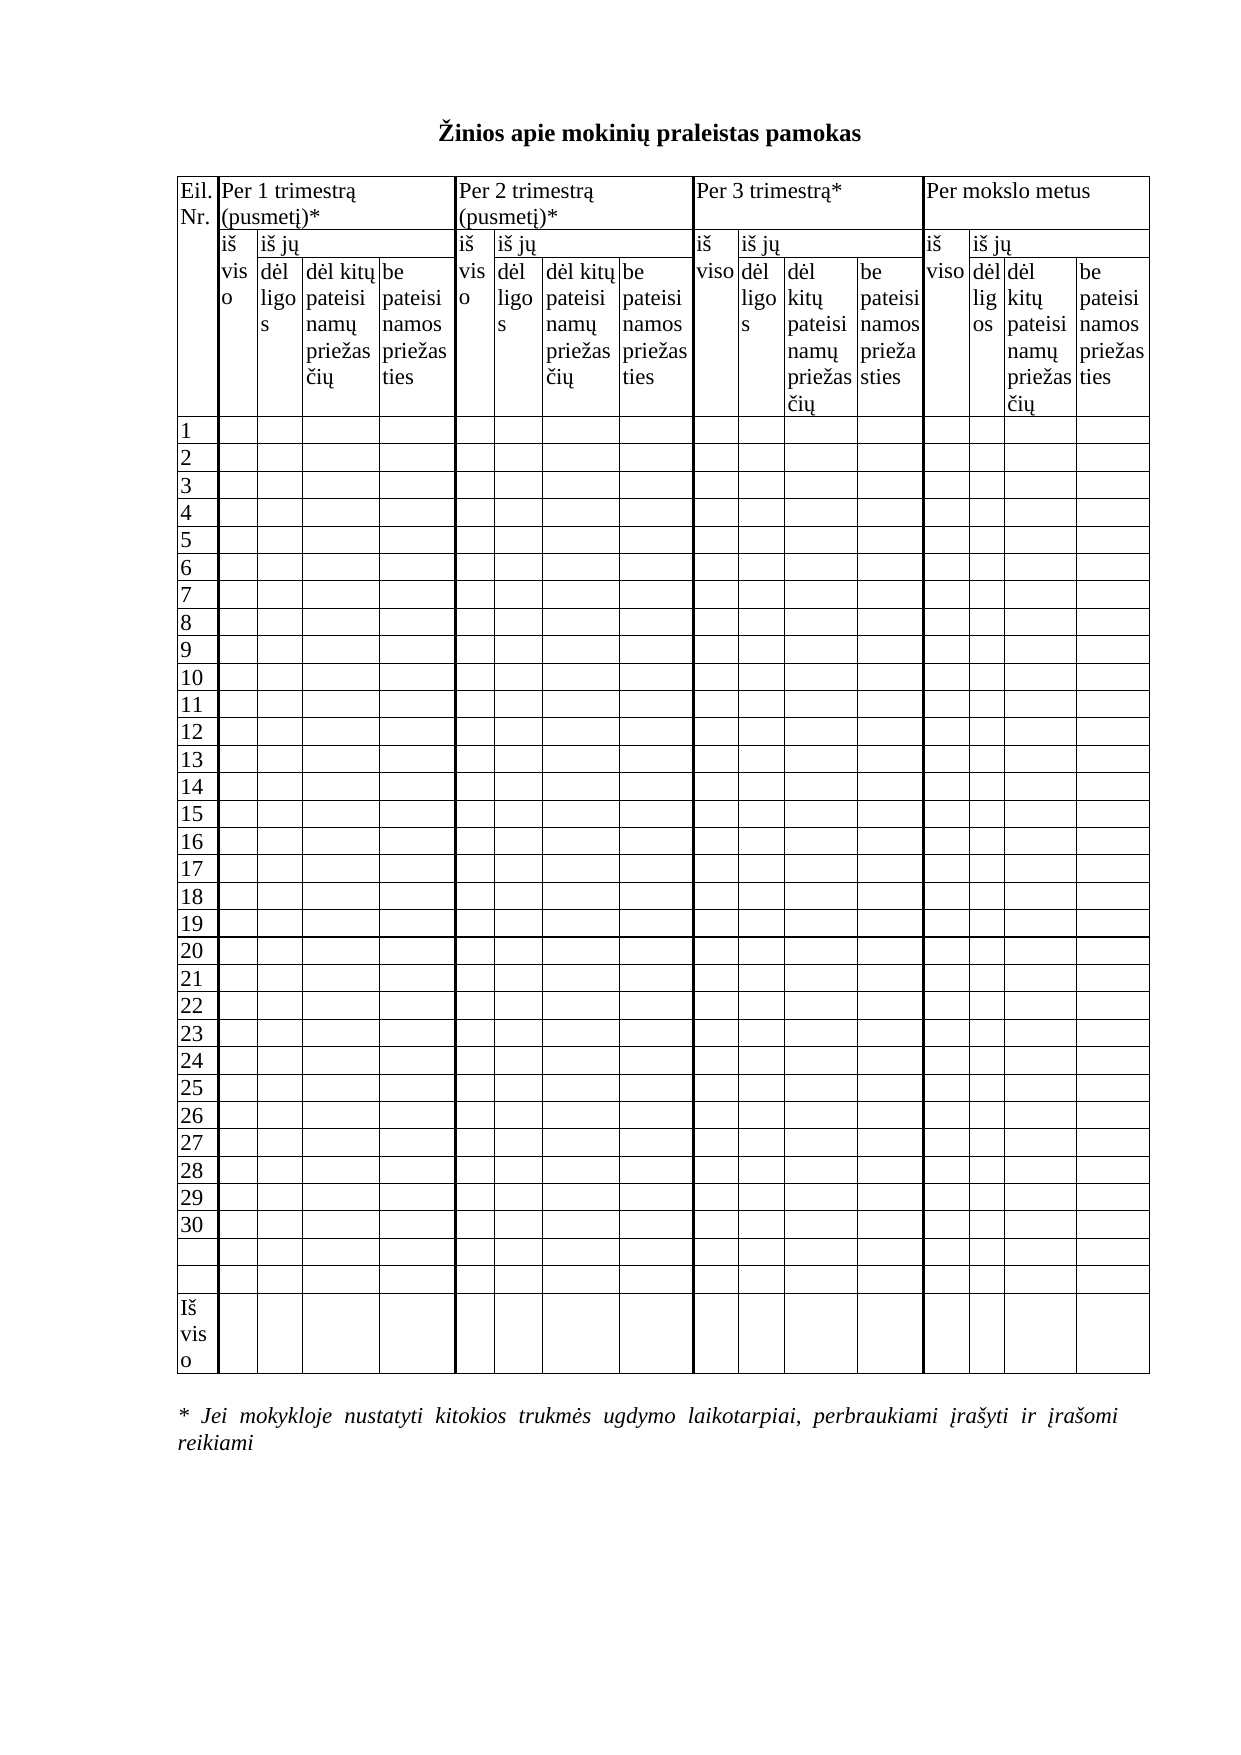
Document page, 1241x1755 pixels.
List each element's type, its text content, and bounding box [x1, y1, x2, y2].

table_cell [457, 992, 494, 1019]
table_cell [543, 664, 619, 690]
table_cell [543, 499, 619, 526]
table_cell [1005, 691, 1076, 717]
table_cell [695, 444, 738, 471]
table_cell [380, 581, 454, 608]
table_cell [925, 691, 969, 717]
table_cell [220, 855, 257, 882]
table_cell iš viso [457, 230, 494, 416]
table_cell [220, 664, 257, 690]
table_cell [380, 910, 454, 936]
table_cell [543, 855, 619, 882]
table_cell [495, 691, 542, 717]
table_cell [258, 664, 302, 690]
table_cell [380, 1047, 454, 1073]
table_cell [495, 527, 542, 553]
table_cell [1005, 1129, 1076, 1156]
table_cell [925, 1075, 969, 1101]
table_cell [543, 773, 619, 799]
table_cell [1005, 1047, 1076, 1073]
table_cell [303, 855, 379, 882]
table_cell [380, 1211, 454, 1238]
table_cell [785, 417, 857, 443]
table_cell [1077, 1047, 1149, 1073]
table_cell [303, 444, 379, 471]
table_cell [858, 1211, 922, 1238]
table_cell [620, 1239, 692, 1265]
table_cell [925, 527, 969, 553]
table_cell [495, 444, 542, 471]
table_cell [1077, 1211, 1149, 1238]
table_cell [303, 527, 379, 553]
table_cell [785, 828, 857, 854]
table_cell [1005, 910, 1076, 936]
table_cell [739, 609, 784, 635]
table_cell [1005, 499, 1076, 526]
table_cell [1077, 1266, 1149, 1293]
table_cell 22 [178, 992, 217, 1019]
table_cell [220, 883, 257, 909]
table_cell [1005, 554, 1076, 580]
table_cell [970, 691, 1004, 717]
table_cell [925, 1047, 969, 1073]
table_cell [695, 855, 738, 882]
table_cell dėl ligos [258, 258, 302, 416]
table_cell [220, 938, 257, 964]
table_cell [785, 444, 857, 471]
table_cell [970, 883, 1004, 909]
table_cell [258, 992, 302, 1019]
table_cell [457, 609, 494, 635]
table_cell [970, 1129, 1004, 1156]
table_cell [1077, 1184, 1149, 1210]
table_cell 3 [178, 472, 217, 498]
table_cell [858, 965, 922, 991]
table_cell [970, 417, 1004, 443]
table_cell [970, 1184, 1004, 1210]
table_cell [303, 828, 379, 854]
table_cell [1077, 609, 1149, 635]
table_cell [380, 472, 454, 498]
table_cell [620, 1211, 692, 1238]
table_cell [495, 636, 542, 662]
table_cell [695, 801, 738, 827]
table_cell [785, 691, 857, 717]
table_cell [495, 581, 542, 608]
table_cell 11 [178, 691, 217, 717]
table_cell [739, 1102, 784, 1128]
table_cell [258, 444, 302, 471]
table_cell [970, 1294, 1004, 1373]
table_cell [970, 609, 1004, 635]
table_cell [495, 472, 542, 498]
table_cell [1005, 1184, 1076, 1210]
table_cell [858, 1129, 922, 1156]
table_cell [380, 1266, 454, 1293]
table_cell [1005, 609, 1076, 635]
text * Jei mokykloje nustatyti kitokios trukmės ugdymo laikotarpiai, perbraukiami įrašyti ir įrašomi reikiami [177, 1402, 1122, 1455]
table_cell [258, 938, 302, 964]
table_cell [739, 1047, 784, 1073]
table_cell 14 [178, 773, 217, 799]
table_cell [457, 910, 494, 936]
table_cell [220, 1102, 257, 1128]
table_cell [495, 417, 542, 443]
table_cell [303, 938, 379, 964]
table_cell [925, 1102, 969, 1128]
table_cell [1077, 1102, 1149, 1128]
table_cell [178, 1266, 217, 1293]
table_cell [925, 1157, 969, 1183]
table_cell [1077, 910, 1149, 936]
table_cell 1 [178, 417, 217, 443]
table_cell [970, 1157, 1004, 1183]
table_cell [543, 636, 619, 662]
table_cell [220, 992, 257, 1019]
table_cell [970, 1211, 1004, 1238]
table_cell [1077, 1239, 1149, 1265]
table_cell [858, 444, 922, 471]
table_cell [220, 444, 257, 471]
table_cell 24 [178, 1047, 217, 1073]
table_cell [543, 1047, 619, 1073]
table_cell [380, 691, 454, 717]
table_cell [858, 855, 922, 882]
table_cell [543, 883, 619, 909]
table_cell iš jų [258, 230, 454, 257]
table_cell 9 [178, 636, 217, 662]
table_cell [695, 1047, 738, 1073]
table_cell [258, 718, 302, 745]
table_cell [785, 965, 857, 991]
table_cell [695, 691, 738, 717]
table_cell [925, 965, 969, 991]
table_cell [925, 801, 969, 827]
table_cell [970, 718, 1004, 745]
table_cell [380, 828, 454, 854]
table_cell [739, 828, 784, 854]
table_cell [220, 828, 257, 854]
table_cell [620, 1157, 692, 1183]
table_cell [258, 1047, 302, 1073]
table_cell [858, 1075, 922, 1101]
table_cell [303, 910, 379, 936]
table_cell [858, 718, 922, 745]
table_cell [457, 1184, 494, 1210]
table_cell be pateisinamos priežasties [620, 258, 692, 416]
table_cell [785, 499, 857, 526]
table_cell [380, 527, 454, 553]
table_cell [970, 1047, 1004, 1073]
table_cell iš viso [220, 230, 257, 416]
table_cell [925, 883, 969, 909]
table_cell [543, 444, 619, 471]
table_cell [785, 1129, 857, 1156]
table_cell [970, 801, 1004, 827]
table_cell [220, 1239, 257, 1265]
table_cell [925, 1020, 969, 1046]
table_cell [785, 1184, 857, 1210]
table_cell [258, 801, 302, 827]
table_cell [495, 609, 542, 635]
table_cell [858, 801, 922, 827]
table_cell [380, 1020, 454, 1046]
table_cell 12 [178, 718, 217, 745]
table_cell [303, 1102, 379, 1128]
table_cell [303, 1047, 379, 1073]
table_cell [970, 965, 1004, 991]
table_cell [380, 664, 454, 690]
table_cell [925, 1266, 969, 1293]
table_cell [543, 1020, 619, 1046]
table_cell 20 [178, 938, 217, 964]
table_cell [739, 1266, 784, 1293]
table_cell [258, 417, 302, 443]
table_cell dėl ligos [739, 258, 784, 416]
table_cell [220, 746, 257, 772]
table_cell [220, 691, 257, 717]
table_cell 2 [178, 444, 217, 471]
table_cell [457, 664, 494, 690]
table_cell [258, 1129, 302, 1156]
table_cell [220, 1211, 257, 1238]
table_cell [1077, 1020, 1149, 1046]
table_cell [220, 1047, 257, 1073]
table_cell [695, 1211, 738, 1238]
table_cell [858, 527, 922, 553]
table_cell [739, 718, 784, 745]
table_cell 29 [178, 1184, 217, 1210]
table_header Per mokslo metus [925, 177, 1149, 229]
table_cell [495, 801, 542, 827]
table_cell [495, 1294, 542, 1373]
table_cell [258, 1020, 302, 1046]
table_cell [303, 883, 379, 909]
table_cell [1005, 664, 1076, 690]
table_cell [925, 417, 969, 443]
table_cell [785, 883, 857, 909]
table_cell [178, 1239, 217, 1265]
table_cell [457, 1020, 494, 1046]
table_cell [970, 773, 1004, 799]
table_cell [543, 1102, 619, 1128]
table_cell [220, 472, 257, 498]
table_cell [739, 581, 784, 608]
table_cell [495, 1157, 542, 1183]
table_cell [925, 554, 969, 580]
table_cell [739, 1157, 784, 1183]
table_cell [785, 581, 857, 608]
table_cell [695, 992, 738, 1019]
table_cell [303, 965, 379, 991]
table_cell 5 [178, 527, 217, 553]
table_cell [858, 581, 922, 608]
table_cell [858, 746, 922, 772]
table_cell [258, 1075, 302, 1101]
table_cell [925, 855, 969, 882]
table_cell [303, 1157, 379, 1183]
table_cell [785, 1266, 857, 1293]
table_cell [925, 472, 969, 498]
table_cell [258, 472, 302, 498]
table_cell [858, 1157, 922, 1183]
table_cell be pateisinamos priežasties [380, 258, 454, 416]
table_cell 4 [178, 499, 217, 526]
table_cell [457, 554, 494, 580]
table_cell [543, 992, 619, 1019]
table_cell [457, 1102, 494, 1128]
table_cell [620, 472, 692, 498]
table_cell [739, 883, 784, 909]
table_cell [258, 527, 302, 553]
table_cell [970, 527, 1004, 553]
table_cell [303, 691, 379, 717]
table_cell [1077, 664, 1149, 690]
table_cell [695, 883, 738, 909]
table_cell [457, 1211, 494, 1238]
table_cell [970, 664, 1004, 690]
table_cell [457, 1157, 494, 1183]
table_cell [220, 499, 257, 526]
table_cell [1005, 581, 1076, 608]
table_cell [543, 417, 619, 443]
table_cell [925, 828, 969, 854]
table_cell [457, 965, 494, 991]
table_cell be pateisinamos priežasties [858, 258, 922, 416]
table_cell [380, 499, 454, 526]
table_cell be pateisinamos priežasties [1077, 258, 1149, 416]
table_cell [858, 472, 922, 498]
table_cell [695, 965, 738, 991]
table_header Eil. Nr. [178, 177, 217, 416]
table_cell [220, 1129, 257, 1156]
table_cell [380, 1294, 454, 1373]
table_cell [1005, 527, 1076, 553]
table_cell [495, 938, 542, 964]
table_cell [543, 746, 619, 772]
table_cell [1077, 417, 1149, 443]
table_cell dėl kitų pateisinamų priežasčių [303, 258, 379, 416]
table_cell 13 [178, 746, 217, 772]
table_cell [858, 1047, 922, 1073]
table_cell [457, 828, 494, 854]
table_cell [858, 1239, 922, 1265]
table_cell [1005, 636, 1076, 662]
table_cell [380, 636, 454, 662]
table_cell [380, 801, 454, 827]
table_cell [695, 718, 738, 745]
table_cell [695, 1102, 738, 1128]
table_cell [220, 554, 257, 580]
table_cell [380, 773, 454, 799]
table_cell [1005, 773, 1076, 799]
table_cell [543, 1266, 619, 1293]
table_cell 17 [178, 855, 217, 882]
table_cell [543, 910, 619, 936]
table_cell [858, 691, 922, 717]
table_cell [695, 910, 738, 936]
table_cell [620, 910, 692, 936]
table_cell [303, 992, 379, 1019]
table_cell [925, 664, 969, 690]
table_cell [739, 1239, 784, 1265]
table_cell [970, 499, 1004, 526]
table_cell [925, 1239, 969, 1265]
table_cell [303, 581, 379, 608]
table_cell [543, 527, 619, 553]
table_cell [739, 746, 784, 772]
table_cell [1005, 938, 1076, 964]
table_cell [925, 773, 969, 799]
table_cell [620, 554, 692, 580]
table_cell [739, 1075, 784, 1101]
table_cell [495, 1184, 542, 1210]
table_cell [739, 444, 784, 471]
table_cell [785, 1047, 857, 1073]
table_cell [457, 691, 494, 717]
table_cell [785, 746, 857, 772]
table_cell [620, 883, 692, 909]
table_cell [495, 499, 542, 526]
table_cell 21 [178, 965, 217, 991]
table_cell [695, 554, 738, 580]
table_cell [970, 910, 1004, 936]
table_cell [303, 1294, 379, 1373]
table_cell [258, 883, 302, 909]
table_cell [380, 855, 454, 882]
table_cell [858, 883, 922, 909]
table_cell [785, 636, 857, 662]
table_cell [1005, 1294, 1076, 1373]
table_cell [695, 1294, 738, 1373]
table_cell [457, 855, 494, 882]
table_cell 26 [178, 1102, 217, 1128]
table_cell [970, 554, 1004, 580]
table_cell [1077, 499, 1149, 526]
table_cell [380, 1239, 454, 1265]
table_cell [380, 965, 454, 991]
table_cell [858, 609, 922, 635]
table_cell [303, 1239, 379, 1265]
table_cell [785, 992, 857, 1019]
table_cell [739, 855, 784, 882]
table_cell [620, 801, 692, 827]
table_cell [543, 1294, 619, 1373]
table_cell [258, 1102, 302, 1128]
table_cell [785, 938, 857, 964]
table_cell [785, 1157, 857, 1183]
table_cell [258, 855, 302, 882]
table_cell [620, 992, 692, 1019]
table_cell [1005, 1075, 1076, 1101]
table_cell [620, 965, 692, 991]
table_cell [620, 609, 692, 635]
table_cell [495, 1211, 542, 1238]
table_cell [457, 527, 494, 553]
table_cell [258, 910, 302, 936]
table_cell [739, 938, 784, 964]
table_cell [695, 1020, 738, 1046]
table_cell [1077, 718, 1149, 745]
table_cell [1077, 636, 1149, 662]
table_cell [258, 499, 302, 526]
table_cell [1077, 828, 1149, 854]
table_cell 30 [178, 1211, 217, 1238]
table_cell 6 [178, 554, 217, 580]
table_cell [258, 1294, 302, 1373]
table_cell [1005, 992, 1076, 1019]
table_cell [220, 1157, 257, 1183]
table_cell [858, 417, 922, 443]
table_cell [739, 691, 784, 717]
table_cell dėl ligos [970, 258, 1004, 416]
table_cell [970, 444, 1004, 471]
table_cell [970, 938, 1004, 964]
table_cell [303, 1211, 379, 1238]
table_cell [457, 1266, 494, 1293]
table_cell [695, 636, 738, 662]
table_cell [620, 1184, 692, 1210]
table_cell 23 [178, 1020, 217, 1046]
table_cell [495, 773, 542, 799]
table_cell [785, 609, 857, 635]
table_cell iš viso [925, 230, 969, 416]
table_cell [785, 664, 857, 690]
table_cell [303, 1266, 379, 1293]
table_cell [543, 1157, 619, 1183]
table_cell [457, 883, 494, 909]
table_cell [495, 883, 542, 909]
table_cell [695, 472, 738, 498]
table_cell [620, 718, 692, 745]
table_cell [543, 718, 619, 745]
table_cell [457, 718, 494, 745]
table_cell [1077, 581, 1149, 608]
table_cell [970, 855, 1004, 882]
table_cell [1005, 1102, 1076, 1128]
table_cell [495, 1102, 542, 1128]
table_cell [380, 938, 454, 964]
table_cell [739, 910, 784, 936]
table_cell [1077, 965, 1149, 991]
table_cell [543, 581, 619, 608]
table_cell [970, 1020, 1004, 1046]
table_cell [1005, 828, 1076, 854]
table_cell [970, 636, 1004, 662]
table_cell [457, 417, 494, 443]
table_cell [258, 554, 302, 580]
table_cell [220, 581, 257, 608]
table_cell [303, 499, 379, 526]
table_cell [380, 444, 454, 471]
table_cell [695, 664, 738, 690]
table_cell [1077, 1075, 1149, 1101]
table_cell [739, 554, 784, 580]
table_cell [1005, 746, 1076, 772]
table_cell [1005, 1239, 1076, 1265]
table_cell [695, 1157, 738, 1183]
table_cell [1077, 1129, 1149, 1156]
table_cell dėl kitų pateisinamų priežasčių [1005, 258, 1076, 416]
table_cell [543, 938, 619, 964]
table_cell [1005, 718, 1076, 745]
table_cell [739, 472, 784, 498]
table_cell [495, 965, 542, 991]
table_cell [1077, 855, 1149, 882]
table_cell [970, 828, 1004, 854]
table_cell dėl kitų pateisinamų priežasčių [785, 258, 857, 416]
table_cell [457, 746, 494, 772]
table_cell 7 [178, 581, 217, 608]
table_cell [1077, 746, 1149, 772]
table_cell [785, 527, 857, 553]
table_cell [970, 746, 1004, 772]
table_cell [495, 855, 542, 882]
table_cell [220, 1020, 257, 1046]
table_cell [457, 581, 494, 608]
table_cell [220, 1294, 257, 1373]
table_cell [925, 1211, 969, 1238]
table_cell [1005, 1211, 1076, 1238]
table_cell [380, 883, 454, 909]
table_cell [457, 472, 494, 498]
table_cell [620, 1102, 692, 1128]
table_cell [258, 1211, 302, 1238]
text Žinios apie mokinių praleistas pamokas [177, 118, 1122, 147]
table_cell 27 [178, 1129, 217, 1156]
table_cell [739, 801, 784, 827]
table_cell [695, 417, 738, 443]
table_cell [543, 1239, 619, 1265]
table_cell [303, 1075, 379, 1101]
table_cell [620, 1294, 692, 1373]
table_cell [303, 554, 379, 580]
table_cell [380, 1075, 454, 1101]
table_cell iš jų [495, 230, 692, 257]
table_cell [1005, 417, 1076, 443]
table_cell [220, 527, 257, 553]
table_cell [785, 1102, 857, 1128]
table_cell [457, 801, 494, 827]
table_cell [258, 1157, 302, 1183]
table_cell [739, 664, 784, 690]
table_cell [303, 1020, 379, 1046]
table_cell [457, 636, 494, 662]
table_cell [258, 773, 302, 799]
table_cell [695, 499, 738, 526]
table_cell [380, 746, 454, 772]
table_cell [695, 609, 738, 635]
table_cell [543, 1129, 619, 1156]
table_cell [739, 992, 784, 1019]
table_cell [258, 581, 302, 608]
table_cell [739, 1294, 784, 1373]
table_cell [785, 1075, 857, 1101]
table_cell [620, 527, 692, 553]
table_cell iš jų [970, 230, 1149, 257]
table_cell [220, 801, 257, 827]
table_cell [785, 773, 857, 799]
table_cell [620, 444, 692, 471]
table_cell [380, 417, 454, 443]
table_cell [739, 1211, 784, 1238]
table_cell [303, 718, 379, 745]
table_cell [785, 855, 857, 882]
table_cell [695, 1184, 738, 1210]
table_cell [220, 417, 257, 443]
table_cell [543, 828, 619, 854]
table_cell [925, 938, 969, 964]
table_cell [495, 1266, 542, 1293]
table_cell [258, 1184, 302, 1210]
table_cell [1077, 444, 1149, 471]
table_cell [380, 718, 454, 745]
table_cell [380, 609, 454, 635]
table_cell iš jų [739, 230, 922, 257]
table_cell [303, 773, 379, 799]
table_cell [457, 1129, 494, 1156]
table_cell [785, 1211, 857, 1238]
table_cell [543, 801, 619, 827]
table_cell [457, 1239, 494, 1265]
table_cell [695, 938, 738, 964]
table_header Per 1 trimestrą (pusmetį)* [220, 177, 454, 229]
table_cell [303, 664, 379, 690]
table_cell [495, 746, 542, 772]
table_cell 18 [178, 883, 217, 909]
table_cell [620, 417, 692, 443]
table_cell [620, 499, 692, 526]
table_cell [739, 1020, 784, 1046]
table_cell [858, 938, 922, 964]
table_cell Iš viso [178, 1294, 217, 1373]
table_cell [303, 1184, 379, 1210]
table_cell [970, 472, 1004, 498]
table_cell [695, 527, 738, 553]
table_cell [785, 1294, 857, 1373]
table_cell [258, 1266, 302, 1293]
table_cell [858, 1102, 922, 1128]
table_cell [695, 1266, 738, 1293]
table_cell [1077, 691, 1149, 717]
table_cell [785, 801, 857, 827]
table_cell [925, 636, 969, 662]
table_cell [1077, 773, 1149, 799]
table_cell [858, 773, 922, 799]
table_cell 25 [178, 1075, 217, 1101]
table_cell [620, 581, 692, 608]
table_cell [380, 554, 454, 580]
table_cell [925, 581, 969, 608]
table_cell [620, 1129, 692, 1156]
table_cell [495, 1020, 542, 1046]
table_cell [858, 554, 922, 580]
table_cell [457, 938, 494, 964]
table_cell [380, 1129, 454, 1156]
table_cell [220, 636, 257, 662]
table_cell dėl ligos [495, 258, 542, 416]
table_cell [620, 855, 692, 882]
table_cell [495, 664, 542, 690]
table_cell [543, 609, 619, 635]
table_cell [695, 828, 738, 854]
table_cell [303, 417, 379, 443]
table_cell [258, 828, 302, 854]
table_cell [380, 992, 454, 1019]
table_cell [258, 609, 302, 635]
table_cell [258, 746, 302, 772]
table_cell [1077, 883, 1149, 909]
table_cell [303, 472, 379, 498]
table_cell [620, 938, 692, 964]
table_cell [457, 499, 494, 526]
table_header Per 2 trimestrą (pusmetį)* [457, 177, 692, 229]
table_cell [380, 1157, 454, 1183]
table_cell [925, 718, 969, 745]
table_cell [1005, 444, 1076, 471]
table_cell [258, 691, 302, 717]
table_cell [858, 499, 922, 526]
table_cell [695, 1239, 738, 1265]
table_cell [543, 1211, 619, 1238]
table_cell [543, 472, 619, 498]
table_cell [620, 636, 692, 662]
table_cell [785, 1239, 857, 1265]
table_cell [1005, 855, 1076, 882]
table_cell [220, 1266, 257, 1293]
table_cell [495, 718, 542, 745]
table_cell [1077, 992, 1149, 1019]
table_cell [380, 1102, 454, 1128]
table_cell [1005, 965, 1076, 991]
table_cell [858, 1020, 922, 1046]
table_cell [739, 499, 784, 526]
table_cell [495, 1129, 542, 1156]
table_cell [258, 1239, 302, 1265]
table_cell [925, 1184, 969, 1210]
table_cell [925, 910, 969, 936]
table_cell [1077, 801, 1149, 827]
table_cell [620, 773, 692, 799]
table_cell [495, 992, 542, 1019]
table_cell [495, 1047, 542, 1073]
table_cell [925, 746, 969, 772]
table_cell [303, 636, 379, 662]
table_cell [620, 828, 692, 854]
table_cell [739, 965, 784, 991]
table_cell [1077, 1294, 1149, 1373]
table_cell [739, 636, 784, 662]
table_cell [925, 444, 969, 471]
table_cell [543, 1075, 619, 1101]
table_cell [739, 1129, 784, 1156]
table_cell [303, 1129, 379, 1156]
table_cell [303, 609, 379, 635]
table_cell [785, 554, 857, 580]
table_cell [1005, 801, 1076, 827]
table_cell [858, 828, 922, 854]
table_cell [495, 1239, 542, 1265]
table_cell [858, 636, 922, 662]
table_cell [695, 581, 738, 608]
table_cell [495, 828, 542, 854]
table_cell [858, 664, 922, 690]
table_cell [695, 1075, 738, 1101]
table_cell [495, 554, 542, 580]
table_cell [739, 1184, 784, 1210]
table_cell [543, 1184, 619, 1210]
table_cell [970, 1266, 1004, 1293]
table_cell [858, 1294, 922, 1373]
table_cell [739, 773, 784, 799]
table_cell [785, 910, 857, 936]
table_cell [1005, 472, 1076, 498]
table_cell [220, 965, 257, 991]
table_cell [457, 1294, 494, 1373]
table_cell [220, 1184, 257, 1210]
table_cell [970, 992, 1004, 1019]
table_cell [925, 1129, 969, 1156]
table_cell [925, 499, 969, 526]
table_cell [220, 718, 257, 745]
table_cell [220, 1075, 257, 1101]
table_cell [457, 1075, 494, 1101]
table_cell [220, 910, 257, 936]
table_cell [495, 910, 542, 936]
table_cell [220, 773, 257, 799]
table_cell [543, 554, 619, 580]
table_cell [785, 472, 857, 498]
table_cell [970, 1239, 1004, 1265]
table_cell 10 [178, 664, 217, 690]
table_cell [858, 1184, 922, 1210]
table_cell [858, 910, 922, 936]
table_cell [543, 691, 619, 717]
table_cell [620, 1047, 692, 1073]
table_cell 19 [178, 910, 217, 936]
table_cell [739, 417, 784, 443]
table_cell 8 [178, 609, 217, 635]
table_cell [785, 1020, 857, 1046]
table_cell [1077, 472, 1149, 498]
table_cell [1077, 554, 1149, 580]
table_cell [258, 965, 302, 991]
table_cell [380, 1184, 454, 1210]
table_cell [457, 444, 494, 471]
table_cell 16 [178, 828, 217, 854]
table_cell [1005, 1157, 1076, 1183]
table_cell [970, 1102, 1004, 1128]
table_cell [1077, 1157, 1149, 1183]
table_cell [220, 609, 257, 635]
table_cell [925, 609, 969, 635]
table_cell [970, 1075, 1004, 1101]
table_cell [695, 773, 738, 799]
table_cell [457, 1047, 494, 1073]
table_cell [970, 581, 1004, 608]
table_cell [925, 992, 969, 1019]
table_cell [1005, 883, 1076, 909]
table_cell [620, 1266, 692, 1293]
table_header Per 3 trimestrą* [695, 177, 922, 229]
table_cell [258, 636, 302, 662]
table_cell [695, 746, 738, 772]
table_cell [785, 718, 857, 745]
table_cell [739, 527, 784, 553]
table_cell [620, 746, 692, 772]
table_cell [858, 1266, 922, 1293]
table_cell 15 [178, 801, 217, 827]
table_cell [620, 1020, 692, 1046]
table_cell [620, 664, 692, 690]
table_cell [303, 801, 379, 827]
table_cell iš viso [695, 230, 738, 416]
table_cell [543, 965, 619, 991]
table_cell [457, 773, 494, 799]
table_cell [1077, 527, 1149, 553]
table_cell dėl kitų pateisinamų priežasčių [543, 258, 619, 416]
table_cell [1005, 1266, 1076, 1293]
table_cell [925, 1294, 969, 1373]
table_cell [620, 691, 692, 717]
table_cell [620, 1075, 692, 1101]
table_cell [303, 746, 379, 772]
table_cell [1077, 938, 1149, 964]
table_cell [1005, 1020, 1076, 1046]
table_cell [695, 1129, 738, 1156]
table_cell [858, 992, 922, 1019]
table_cell 28 [178, 1157, 217, 1183]
table_cell [495, 1075, 542, 1101]
